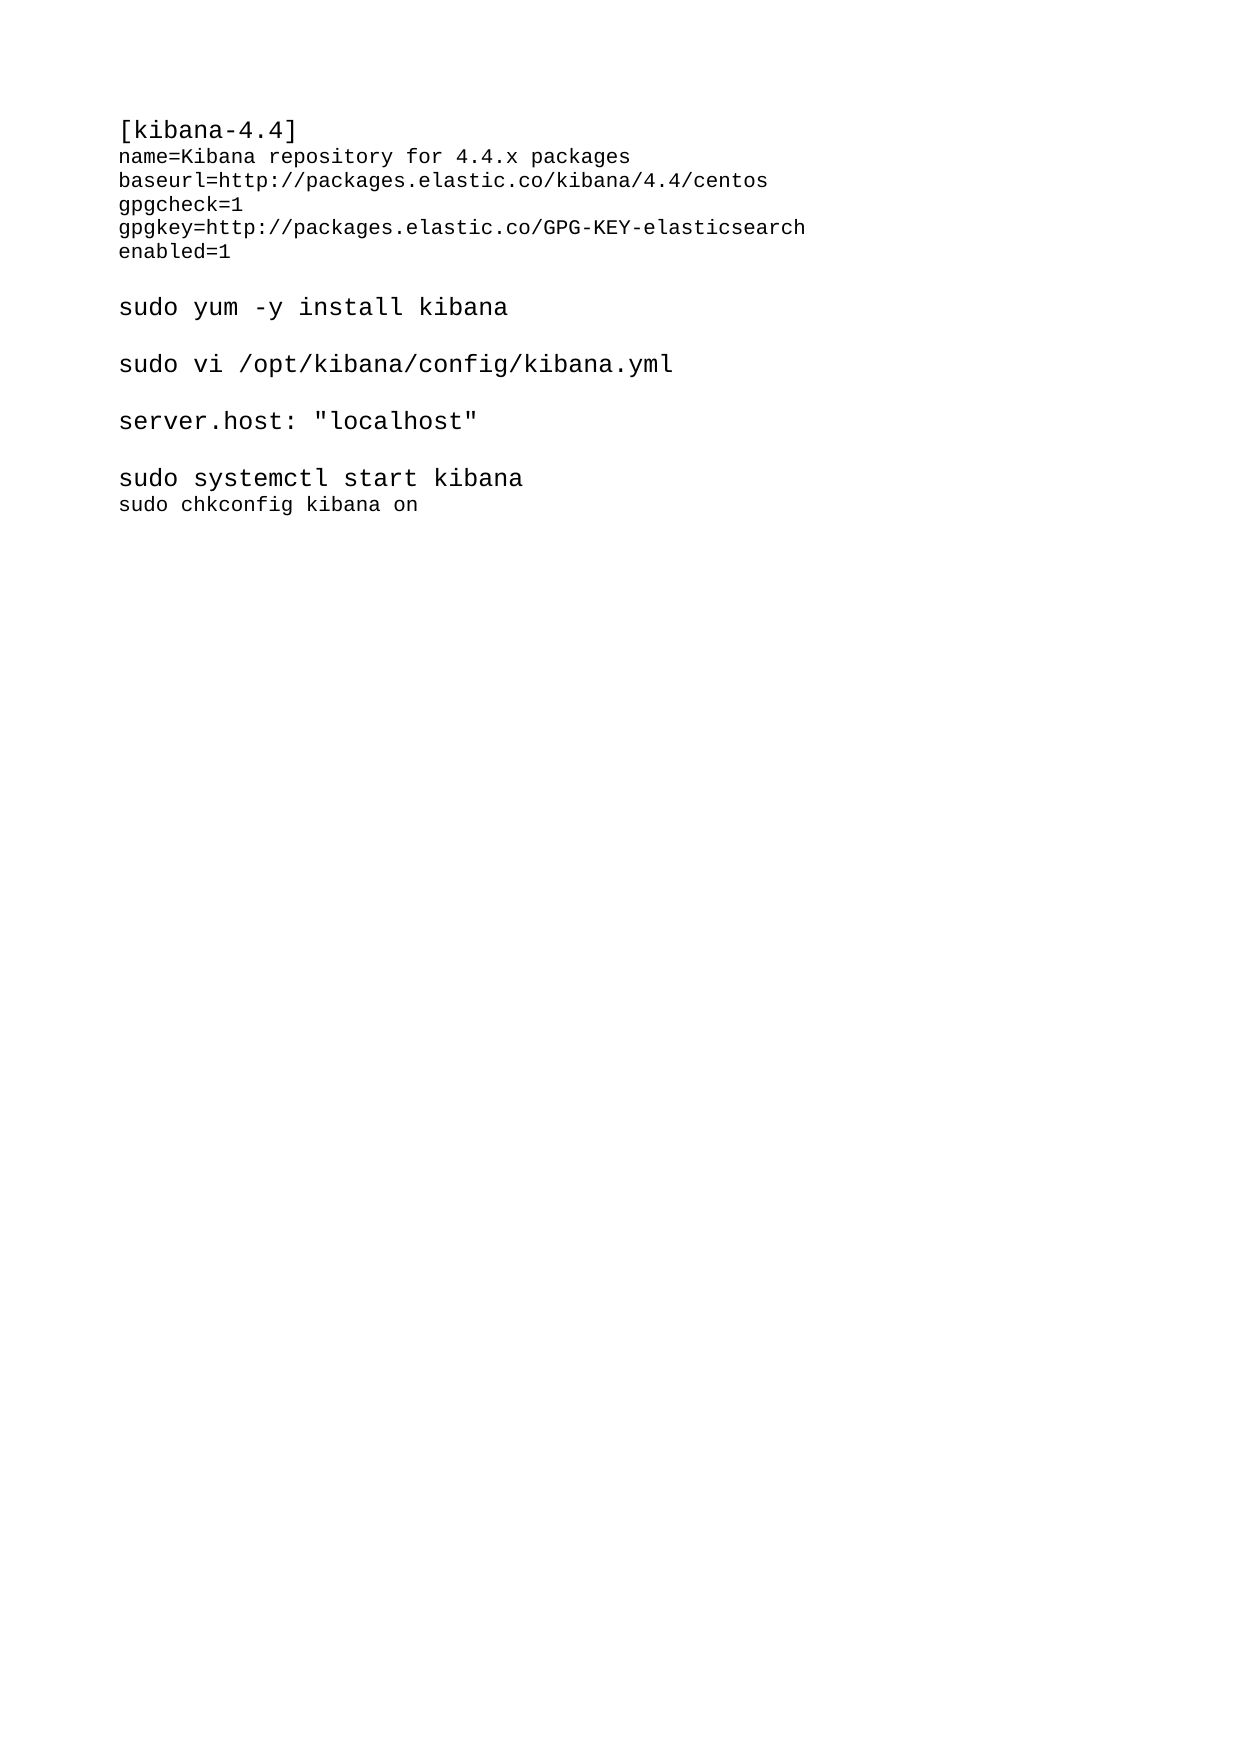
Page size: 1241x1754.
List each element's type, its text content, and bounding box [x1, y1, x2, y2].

text gpgkey=http://packages.elastic.co/GPG-KEY-elasticsearch [118, 217, 1122, 241]
text enabled=1 [118, 241, 1122, 265]
text baseurl=http://packages.elastic.co/kibana/4.4/centos [118, 170, 1122, 194]
text sudo chkconfig kibana on [118, 494, 1122, 517]
text [kibana-4.4] [118, 118, 1122, 146]
text server.host: "localhost" [118, 408, 1122, 437]
text gpgcheck=1 [118, 194, 1122, 217]
text sudo vi /opt/kibana/config/kibana.yml [118, 351, 1122, 379]
text sudo yum -y install kibana [118, 294, 1122, 322]
text sudo systemctl start kibana [118, 465, 1122, 494]
text name=Kibana repository for 4.4.x packages [118, 146, 1122, 170]
